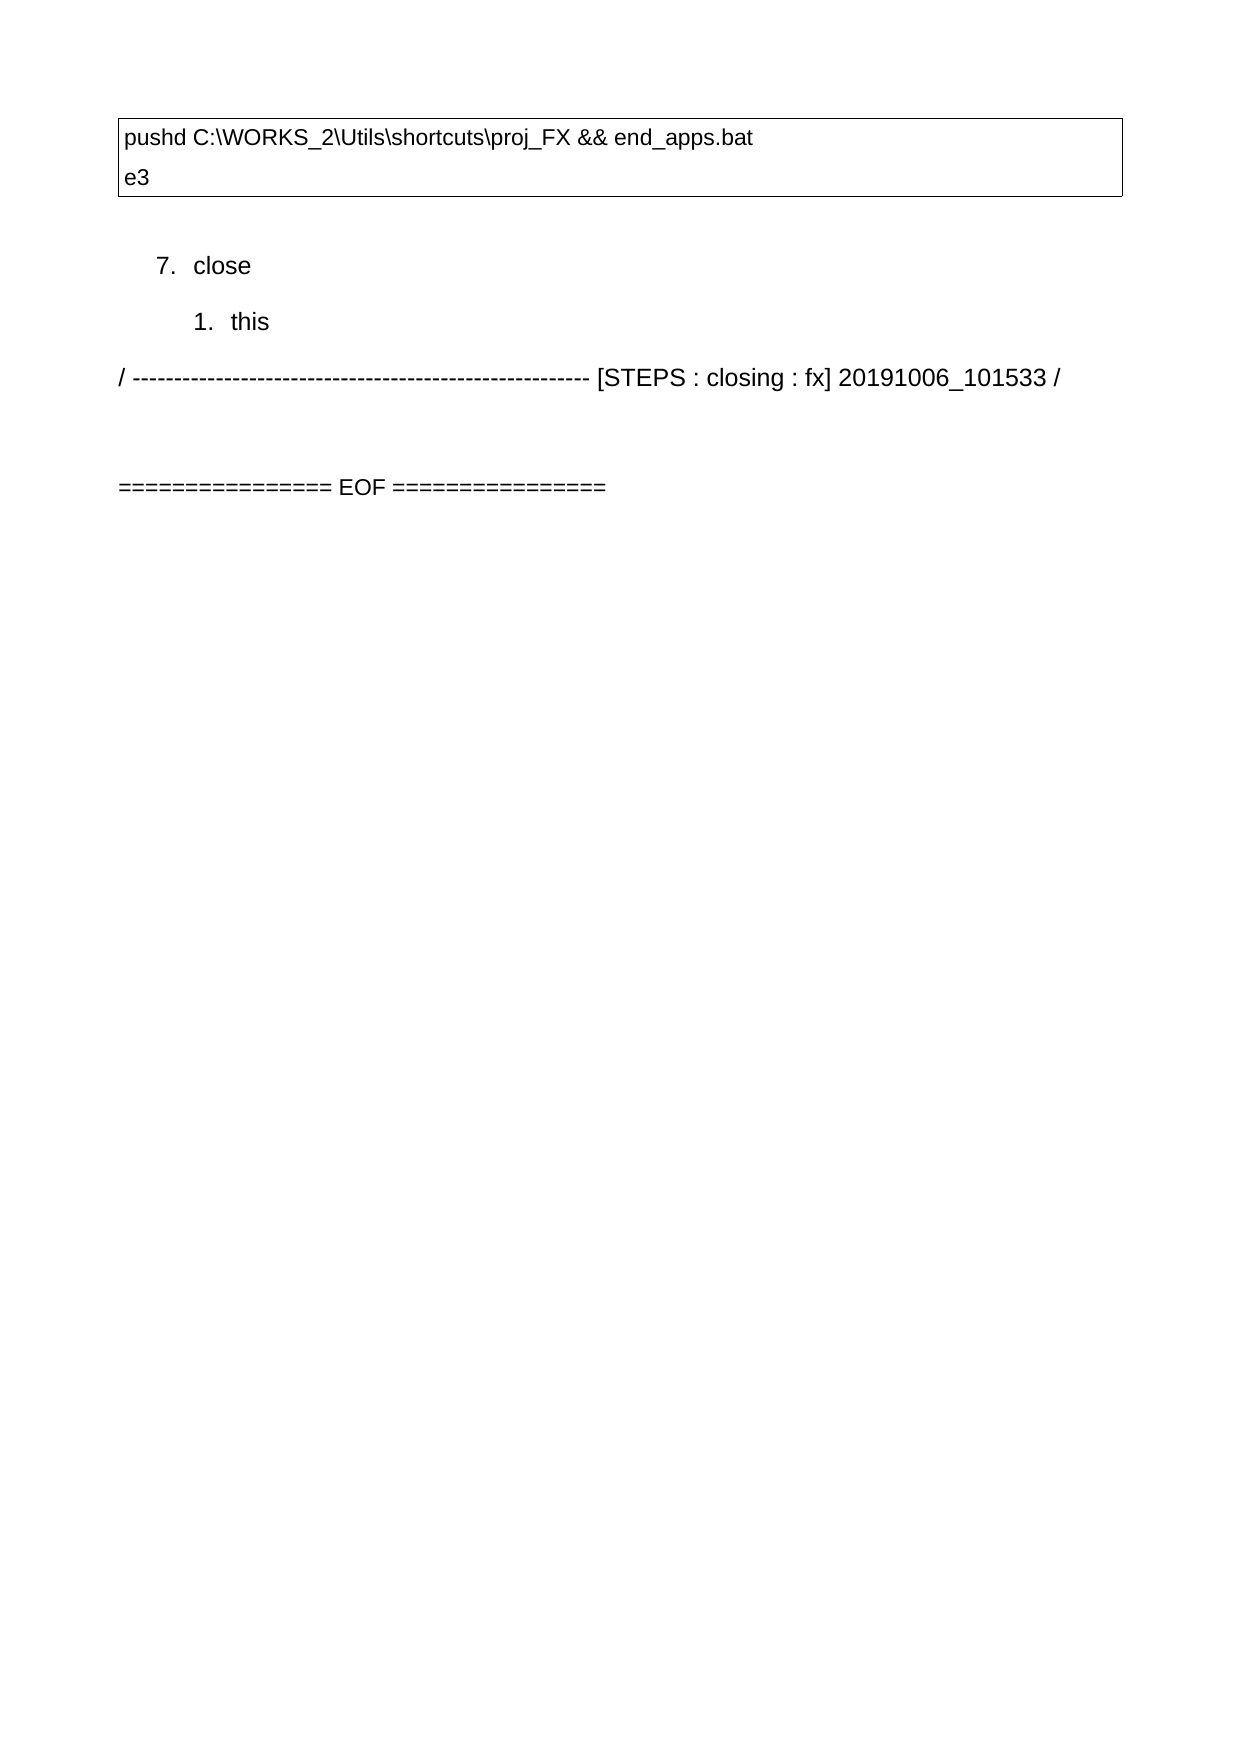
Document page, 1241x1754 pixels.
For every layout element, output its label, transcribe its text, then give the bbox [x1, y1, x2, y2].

list this [193, 307, 1122, 336]
table_cell pushd C:\WORKS_2\Utils\shortcuts\proj_FX && end_apps.bat e3 [119, 119, 1122, 196]
text ================ EOF ================ [118, 474, 1122, 500]
text / ------------------------------------------------------- [STEPS : closing : fx] 20191006_101533 / [118, 362, 1122, 391]
list close [156, 251, 1122, 280]
